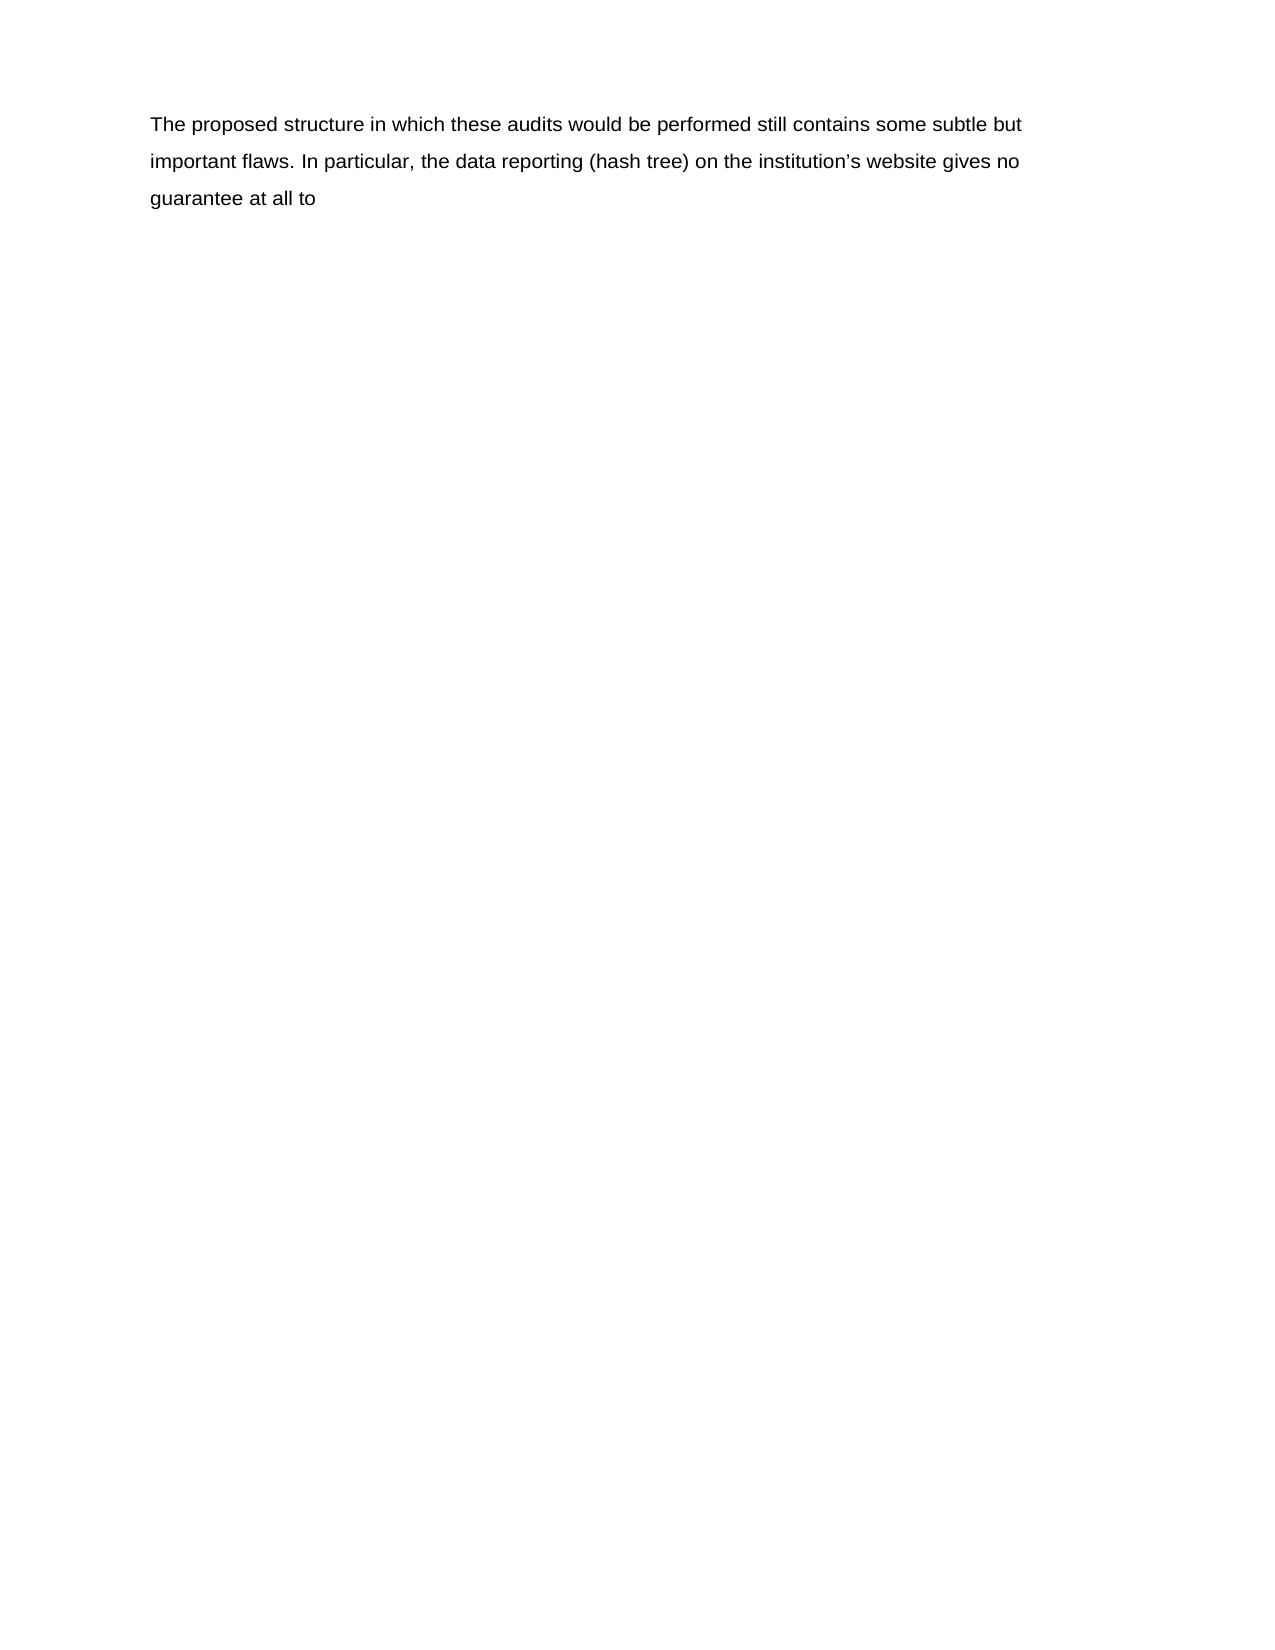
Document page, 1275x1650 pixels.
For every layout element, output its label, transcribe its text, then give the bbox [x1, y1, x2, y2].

text The proposed structure in which these audits would be performed still contains some subtle but important flaws. In particular, the data reporting (hash tree) on the institution’s website gives no guarantee at all to [150, 112, 1097, 210]
